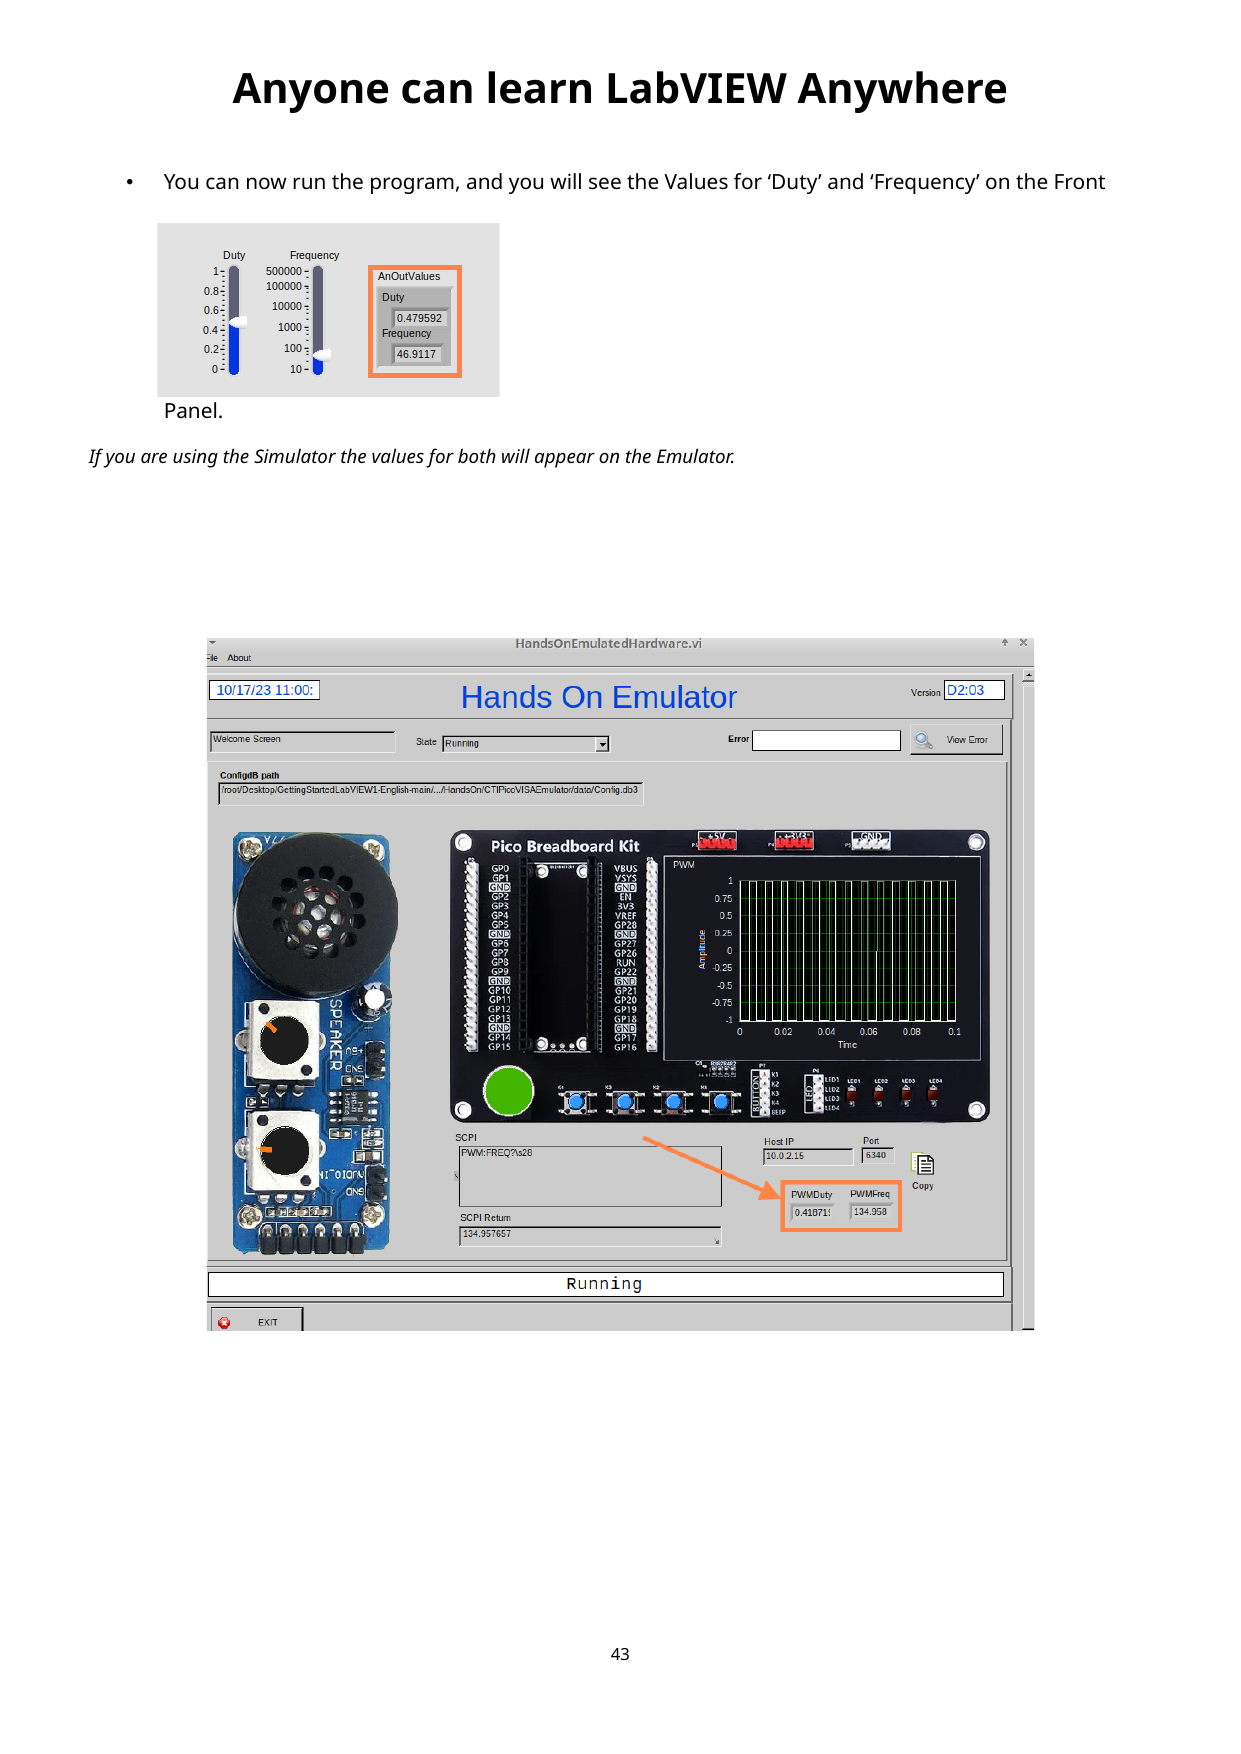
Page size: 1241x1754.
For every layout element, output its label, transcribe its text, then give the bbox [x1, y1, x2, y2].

picture [206, 638, 1035, 1331]
picture [157, 223, 500, 397]
text If you are using the Simulator the values for both will appear on the Emulator. [88, 443, 1152, 469]
list You can now run the program, and you will see the Values for ‘Duty’ and ‘Frequency’ on the Front Panel. [126, 167, 1152, 424]
